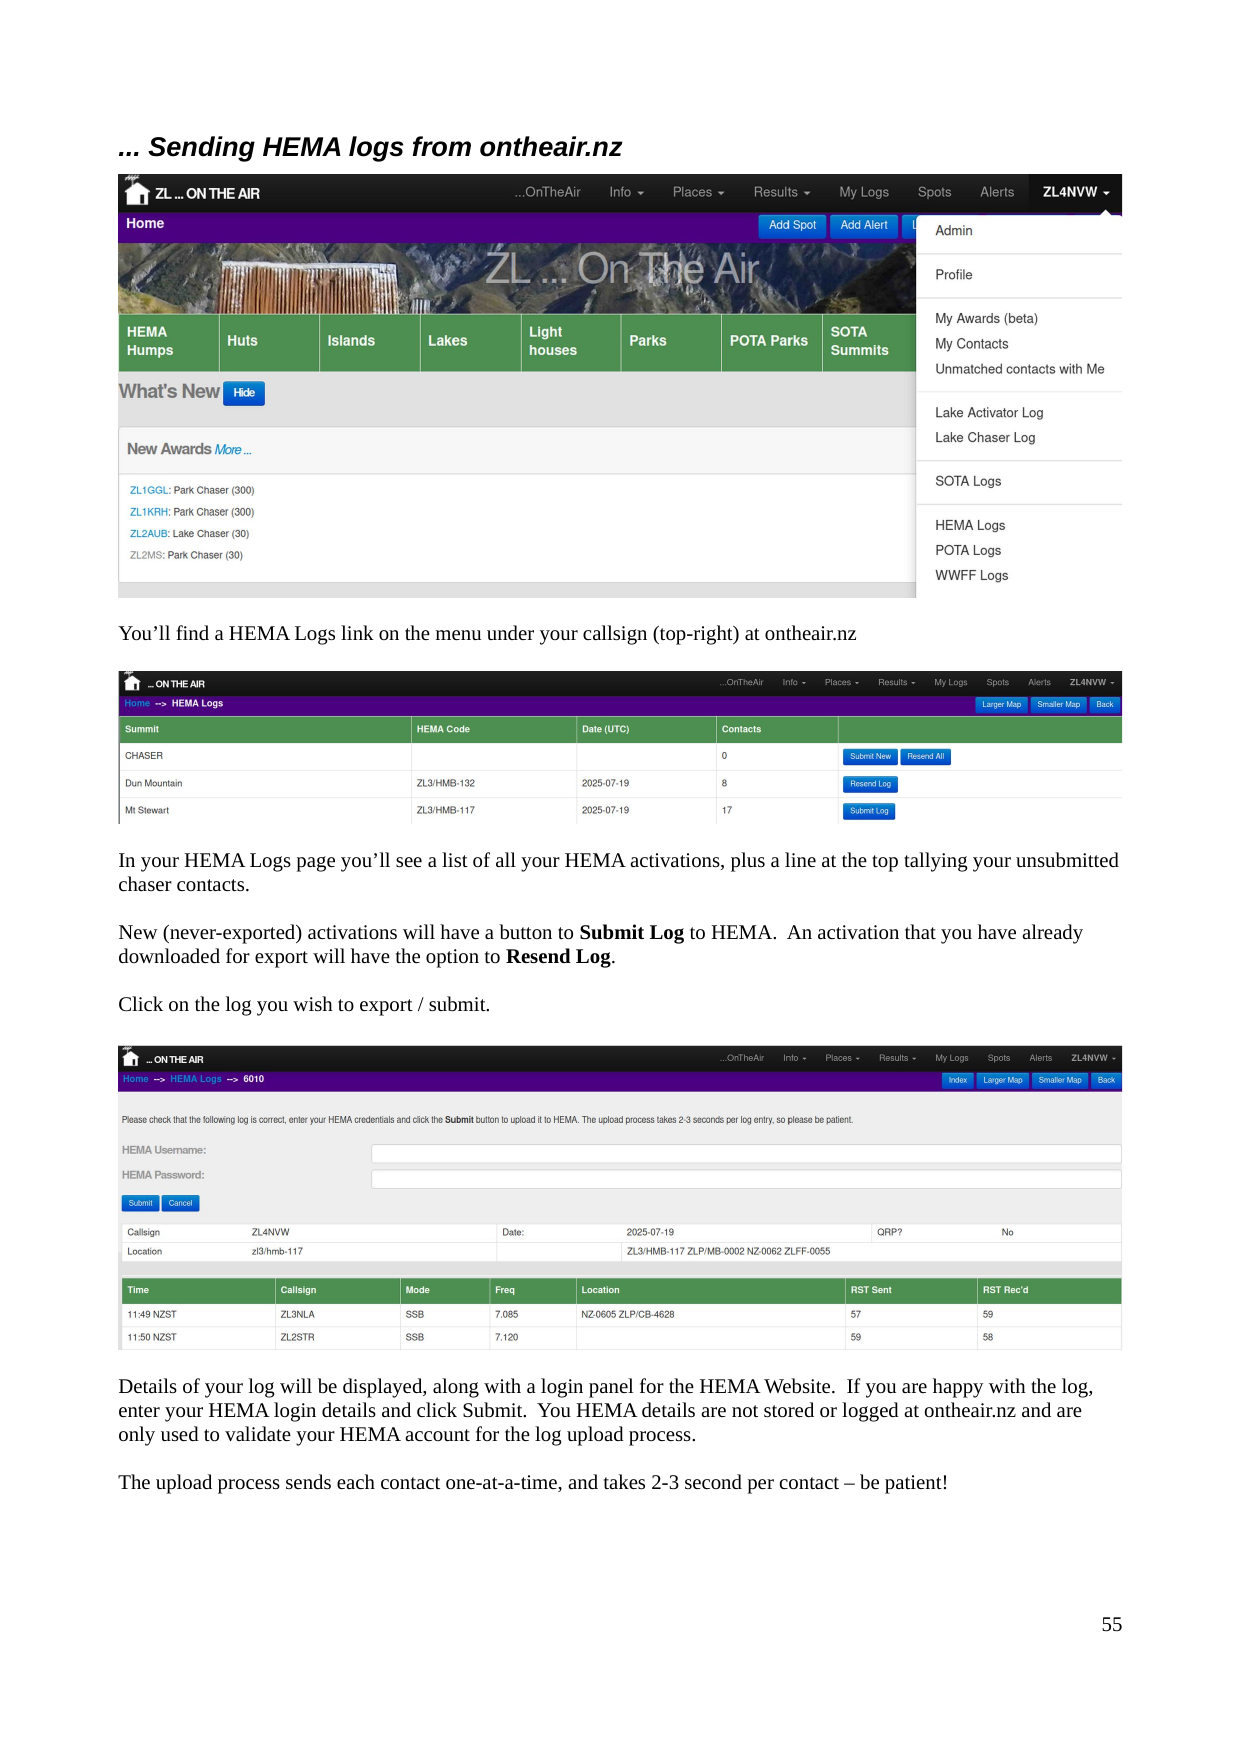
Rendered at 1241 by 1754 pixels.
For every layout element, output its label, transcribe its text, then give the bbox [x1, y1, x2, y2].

text The upload process sends each contact one-at-a-time, and takes 2-3 second per contact – be patient! [118, 1470, 1122, 1494]
picture [118, 174, 1123, 598]
picture [118, 671, 1123, 824]
subtitle ... Sending HEMA logs from ontheair.nz [118, 131, 1122, 162]
text Click on the log you wish to export / submit. [118, 992, 1122, 1016]
text Details of your log will be displayed, along with a login panel for the HEMA Website. If you are happy with the log, enter your HEMA login details and click Submit. You HEMA details are not stored or logged at ontheair.nz and are only used to validate your HEMA account for the log upload process. [118, 1374, 1122, 1446]
text You’ll find a HEMA Logs link on the menu under your callsign (top-right) at ontheair.nz [118, 621, 1122, 645]
text In your HEMA Logs page you’ll see a list of all your HEMA activations, plus a line at the top tallying your unsubmitted chaser contacts. [118, 848, 1122, 896]
text New (never-exported) activations will have a button to Submit Log to HEMA. An activation that you have already downloaded for export will have the option to Resend Log. [118, 920, 1122, 968]
picture [118, 1045, 1123, 1350]
